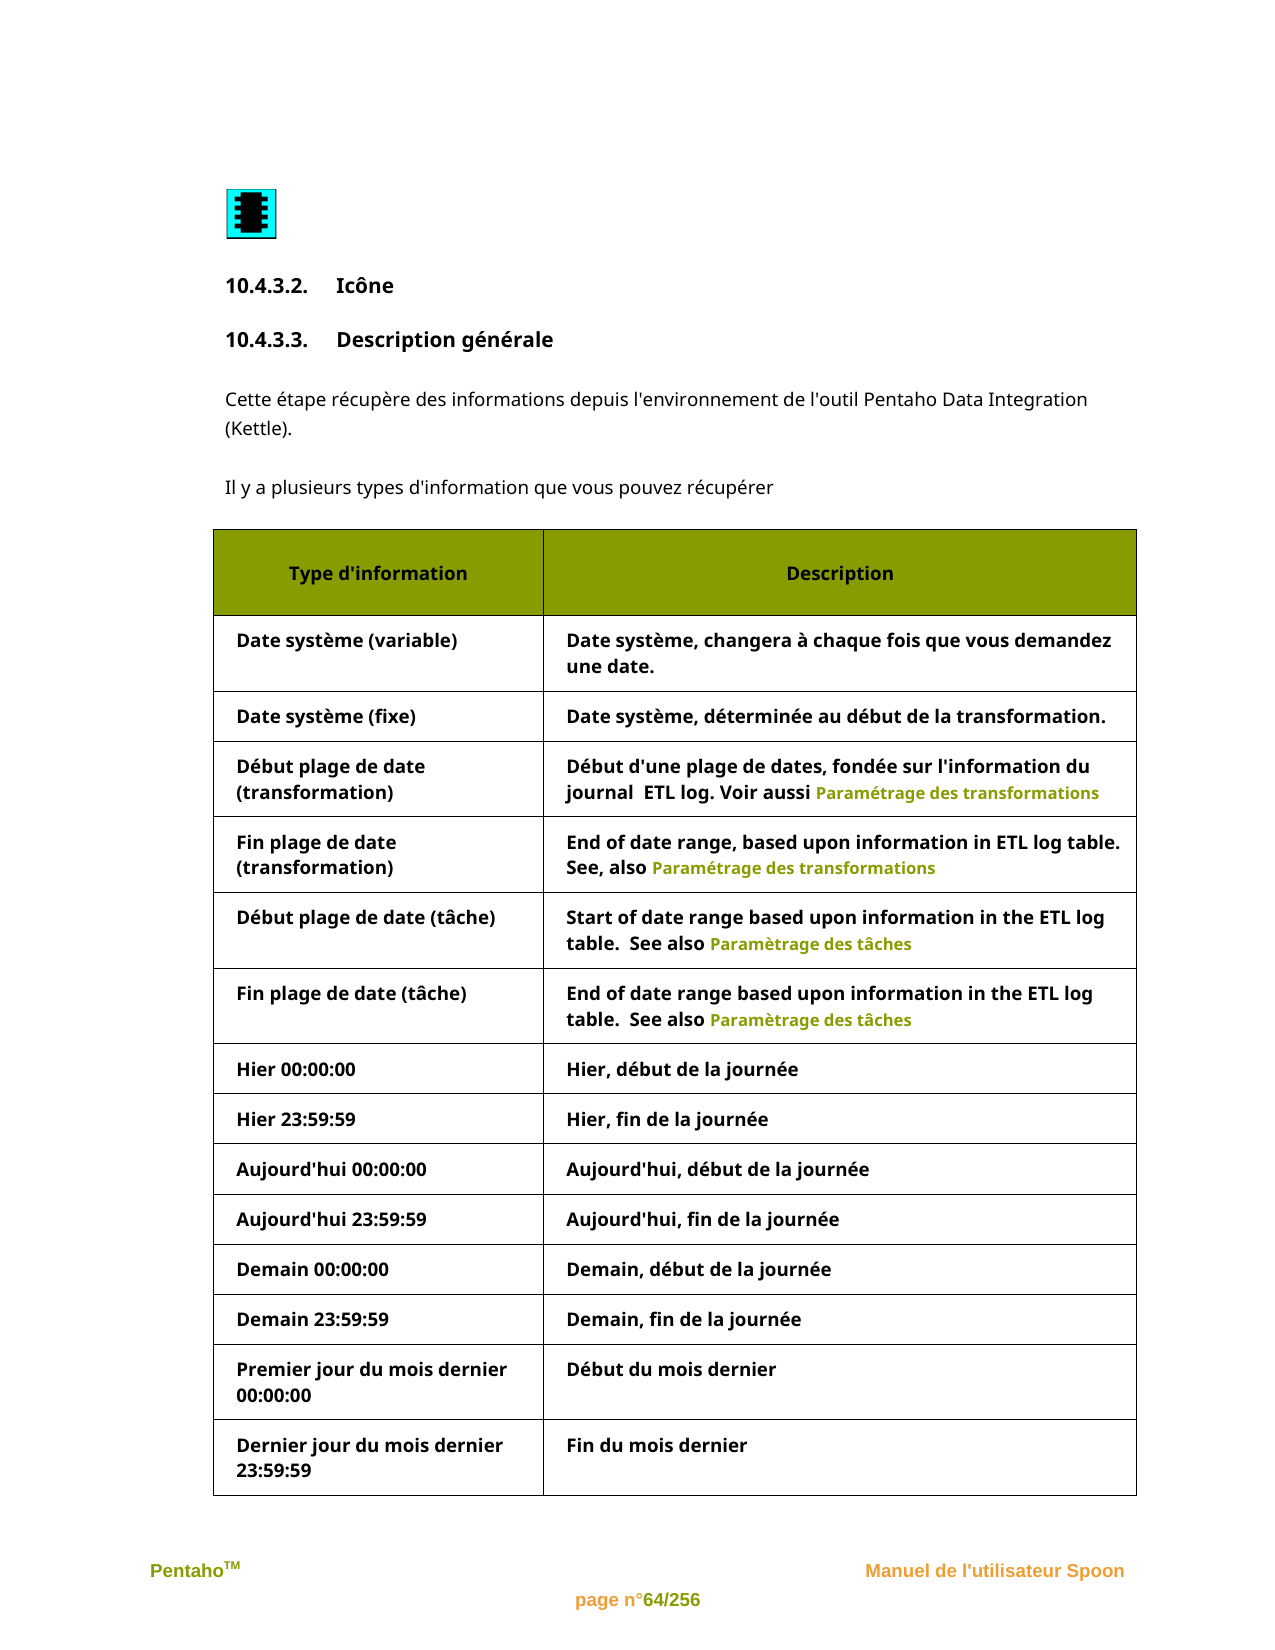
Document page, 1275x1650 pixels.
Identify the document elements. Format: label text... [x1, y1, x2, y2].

text Cette étape récupère des informations depuis l'environnement de l'outil Pentaho Data Integration (Kettle). [225, 383, 1125, 441]
table_cell End of date range based upon information in the ETL log table. See also Paramètrage des tâches [544, 969, 1136, 1043]
table_header Description [544, 530, 1136, 615]
table_cell Demain, fin de la journée [544, 1295, 1136, 1344]
table_cell Date système (fixe) [214, 692, 543, 741]
table_cell Date système (variable) [214, 616, 543, 691]
table_cell Aujourd'hui, fin de la journée [544, 1195, 1136, 1243]
table_cell Fin plage de date (transformation) [214, 817, 543, 892]
table_header Type d'information [214, 530, 543, 615]
table_cell Start of date range based upon information in the ETL log table. See also Paramètrage des tâches [544, 893, 1136, 967]
table_cell Hier 00:00:00 [214, 1044, 543, 1093]
table_cell Demain 23:59:59 [214, 1295, 543, 1344]
table_cell Aujourd'hui 00:00:00 [214, 1144, 543, 1193]
text Il y a plusieurs types d'information que vous pouvez récupérer [225, 471, 1125, 500]
table_cell Date système, déterminée au début de la transformation. [544, 692, 1136, 741]
table_cell Début du mois dernier [544, 1345, 1136, 1419]
picture [226, 189, 277, 239]
table_cell Date système, changera à chaque fois que vous demandez une date. [544, 616, 1136, 691]
table_cell Premier jour du mois dernier 00:00:00 [214, 1345, 543, 1419]
table_cell Demain 00:00:00 [214, 1245, 543, 1294]
table_cell Fin plage de date (tâche) [214, 969, 543, 1043]
table_cell Hier 23:59:59 [214, 1094, 543, 1143]
table_cell Fin du mois dernier [544, 1420, 1136, 1495]
table_cell Demain, début de la journée [544, 1245, 1136, 1294]
subtitle Description générale [225, 324, 1125, 353]
table_cell Début plage de date (transformation) [214, 742, 543, 816]
table_cell End of date range, based upon information in ETL log table. See, also Paramétrage des transformations [544, 817, 1136, 892]
table_cell Début d'une plage de dates, fondée sur l'information du journal ETL log. Voir aussi Paramétrage des transformations [544, 742, 1136, 816]
subtitle Icône [225, 271, 1125, 299]
table_cell Dernier jour du mois dernier 23:59:59 [214, 1420, 543, 1495]
table_cell Aujourd'hui 23:59:59 [214, 1195, 543, 1243]
table_cell Hier, début de la journée [544, 1044, 1136, 1093]
table_cell Aujourd'hui, début de la journée [544, 1144, 1136, 1193]
table_cell Hier, fin de la journée [544, 1094, 1136, 1143]
table_cell Début plage de date (tâche) [214, 893, 543, 967]
